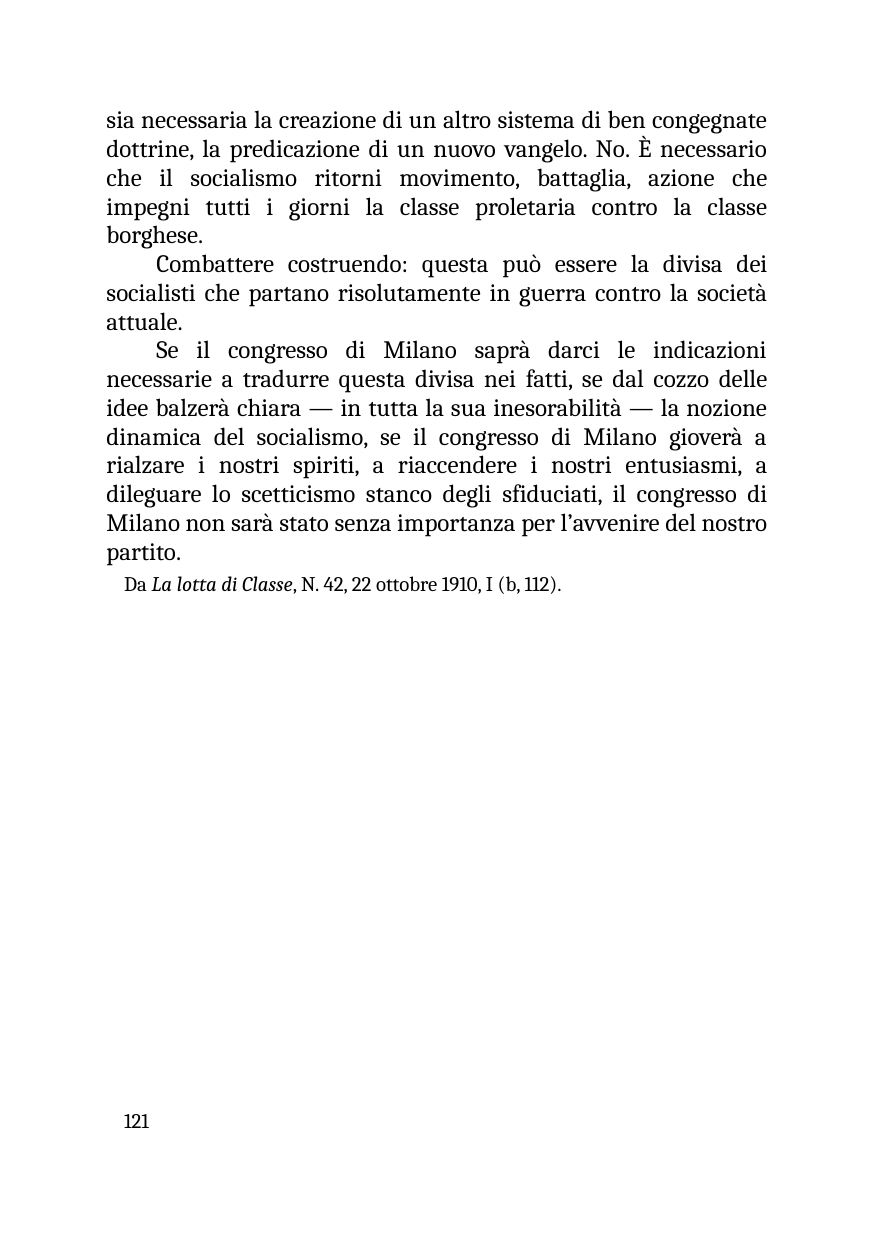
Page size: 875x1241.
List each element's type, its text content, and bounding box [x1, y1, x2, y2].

text sia necessaria la creazione di un altro sistema di ben congegnate dottrine, la predicazione di un nuovo vangelo. No. È necessario che il socialismo ritorni movimento, battaglia, azione che impegni tutti i giorni la classe proletaria contro la classe borghese. [106, 106, 768, 250]
text Combattere costruendo: questa può essere la divisa dei socialisti che partano risolutamente in guerra contro la società attuale. [106, 250, 768, 336]
text Da La lotta di Classe, N. 42, 22 ottobre 1910, I (b, 112). [124, 572, 750, 596]
text Se il congresso di Milano saprà darci le indicazioni necessarie a tradurre questa divisa nei fatti, se dal cozzo delle idee balzerà chiara — in tutta la sua inesorabilità — la nozione dinamica del socialismo, se il congresso di Milano gioverà a rialzare i nostri spiriti, a riaccendere i nostri entusiasmi, a dileguare lo scetticismo stanco degli sfiduciati, il congresso di Milano non sarà stato senza importanza per l’avvenire del nostro partito. [106, 336, 768, 566]
